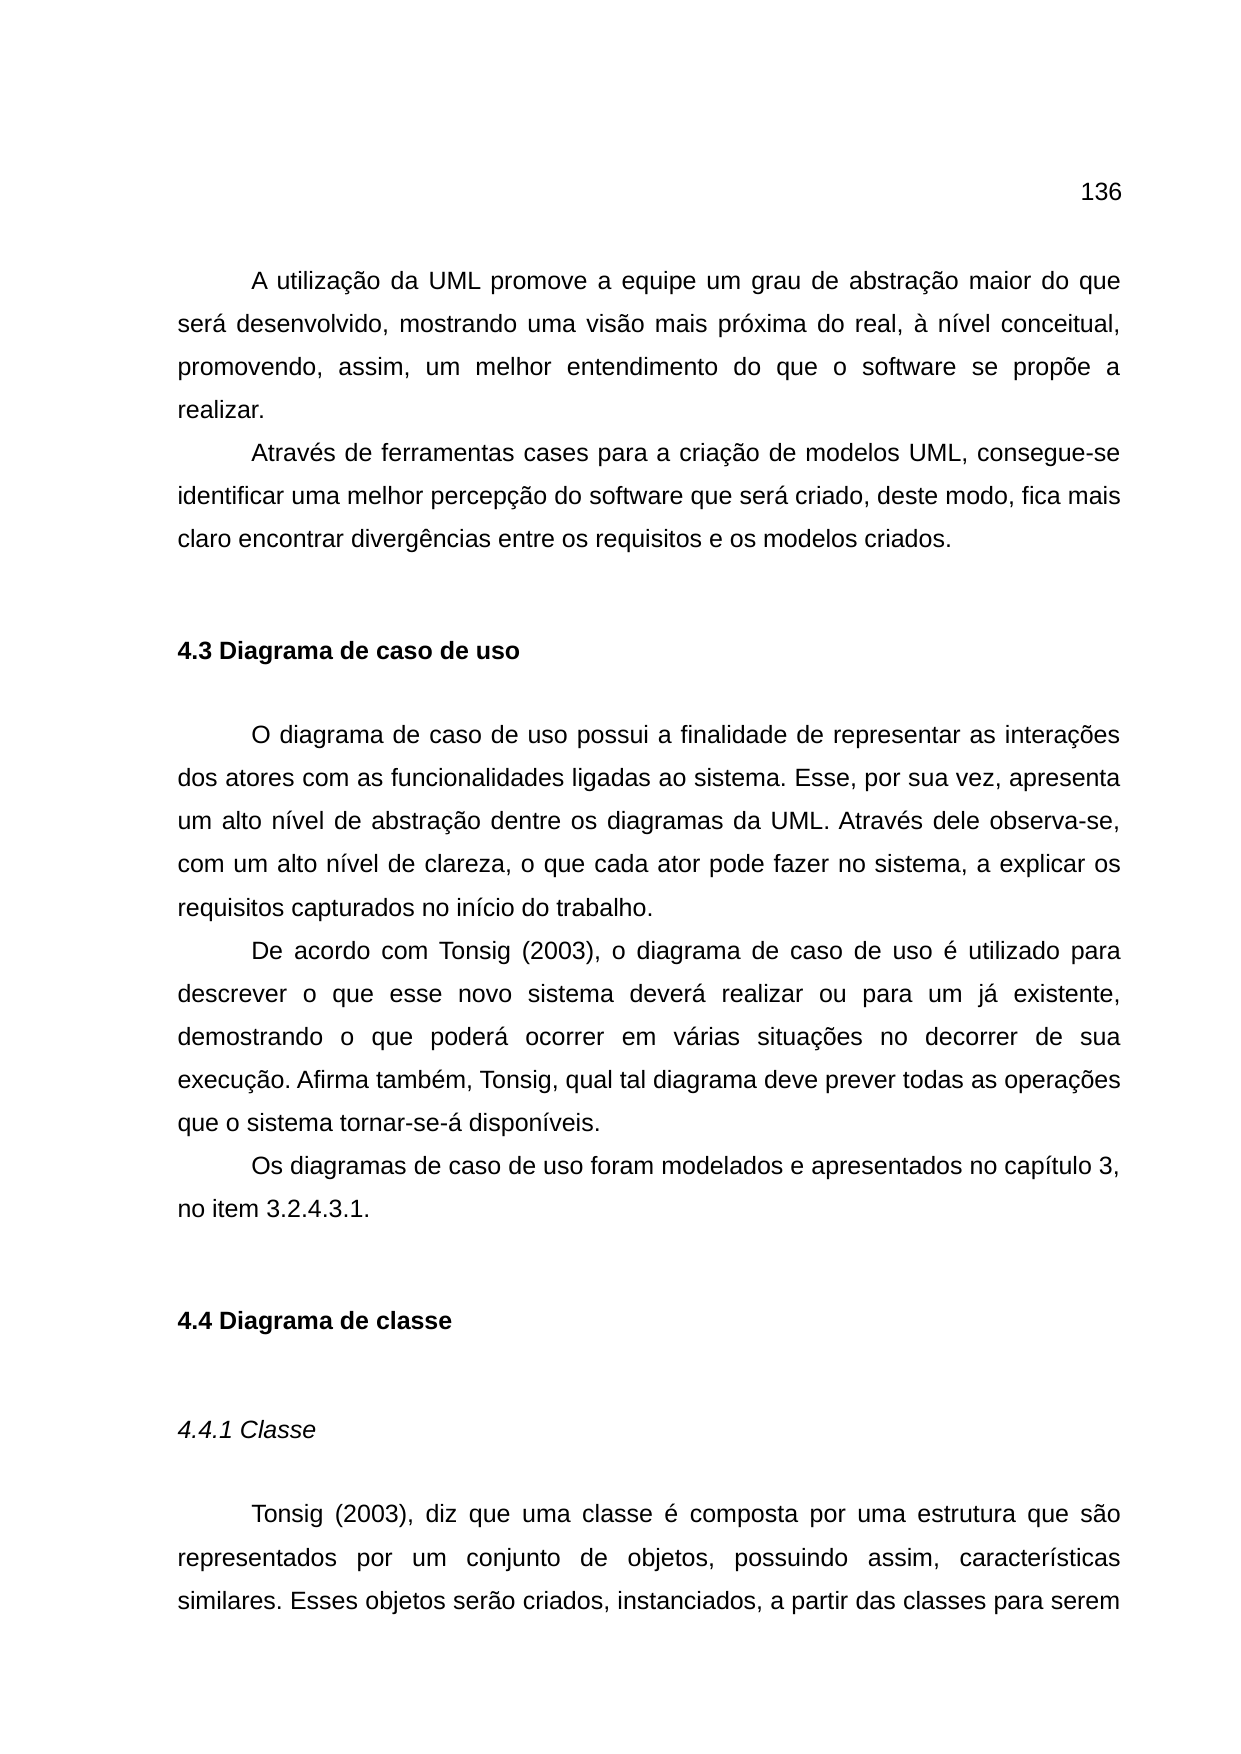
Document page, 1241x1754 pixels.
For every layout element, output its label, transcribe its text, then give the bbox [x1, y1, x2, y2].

text Tonsig (2003), diz que uma classe é composta por uma estrutura que são representados por um conjunto de objetos, possuindo assim, características similares. Esses objetos serão criados, instanciados, a partir das classes para serem [177, 1499, 1122, 1614]
text O diagrama de caso de uso possui a finalidade de representar as interações dos atores com as funcionalidades ligadas ao sistema. Esse, por sua vez, apresenta um alto nível de abstração dentre os diagramas da UML. Através dele observa-se, com um alto nível de clareza, o que cada ator pode fazer no sistema, a explicar os requisitos capturados no início do trabalho. [177, 720, 1122, 921]
subtitle 4.4 Diagrama de classe [177, 1306, 1122, 1334]
text Através de ferramentas cases para a criação de modelos UML, consegue-se identificar uma melhor percepção do software que será criado, deste modo, fica mais claro encontrar divergências entre os requisitos e os modelos criados. [177, 438, 1122, 553]
text Os diagramas de caso de uso foram modelados e apresentados no capítulo 3, no item 3.2.4.3.1. [177, 1151, 1122, 1223]
subtitle 4.4.1 Classe [177, 1415, 1122, 1444]
text De acordo com Tonsig (2003), o diagrama de caso de uso é utilizado para descrever o que esse novo sistema deverá realizar ou para um já existente, demostrando o que poderá ocorrer em várias situações no decorrer de sua execução. Afirma também, Tonsig, qual tal diagrama deve prever todas as operações que o sistema tornar-se-á disponíveis. [177, 936, 1122, 1137]
subtitle 4.3 Diagrama de caso de uso [177, 636, 1122, 664]
text A utilização da UML promove a equipe um grau de abstração maior do que será desenvolvido, mostrando uma visão mais próxima do real, à nível conceitual, promovendo, assim, um melhor entendimento do que o software se propõe a realizar. [177, 266, 1122, 424]
